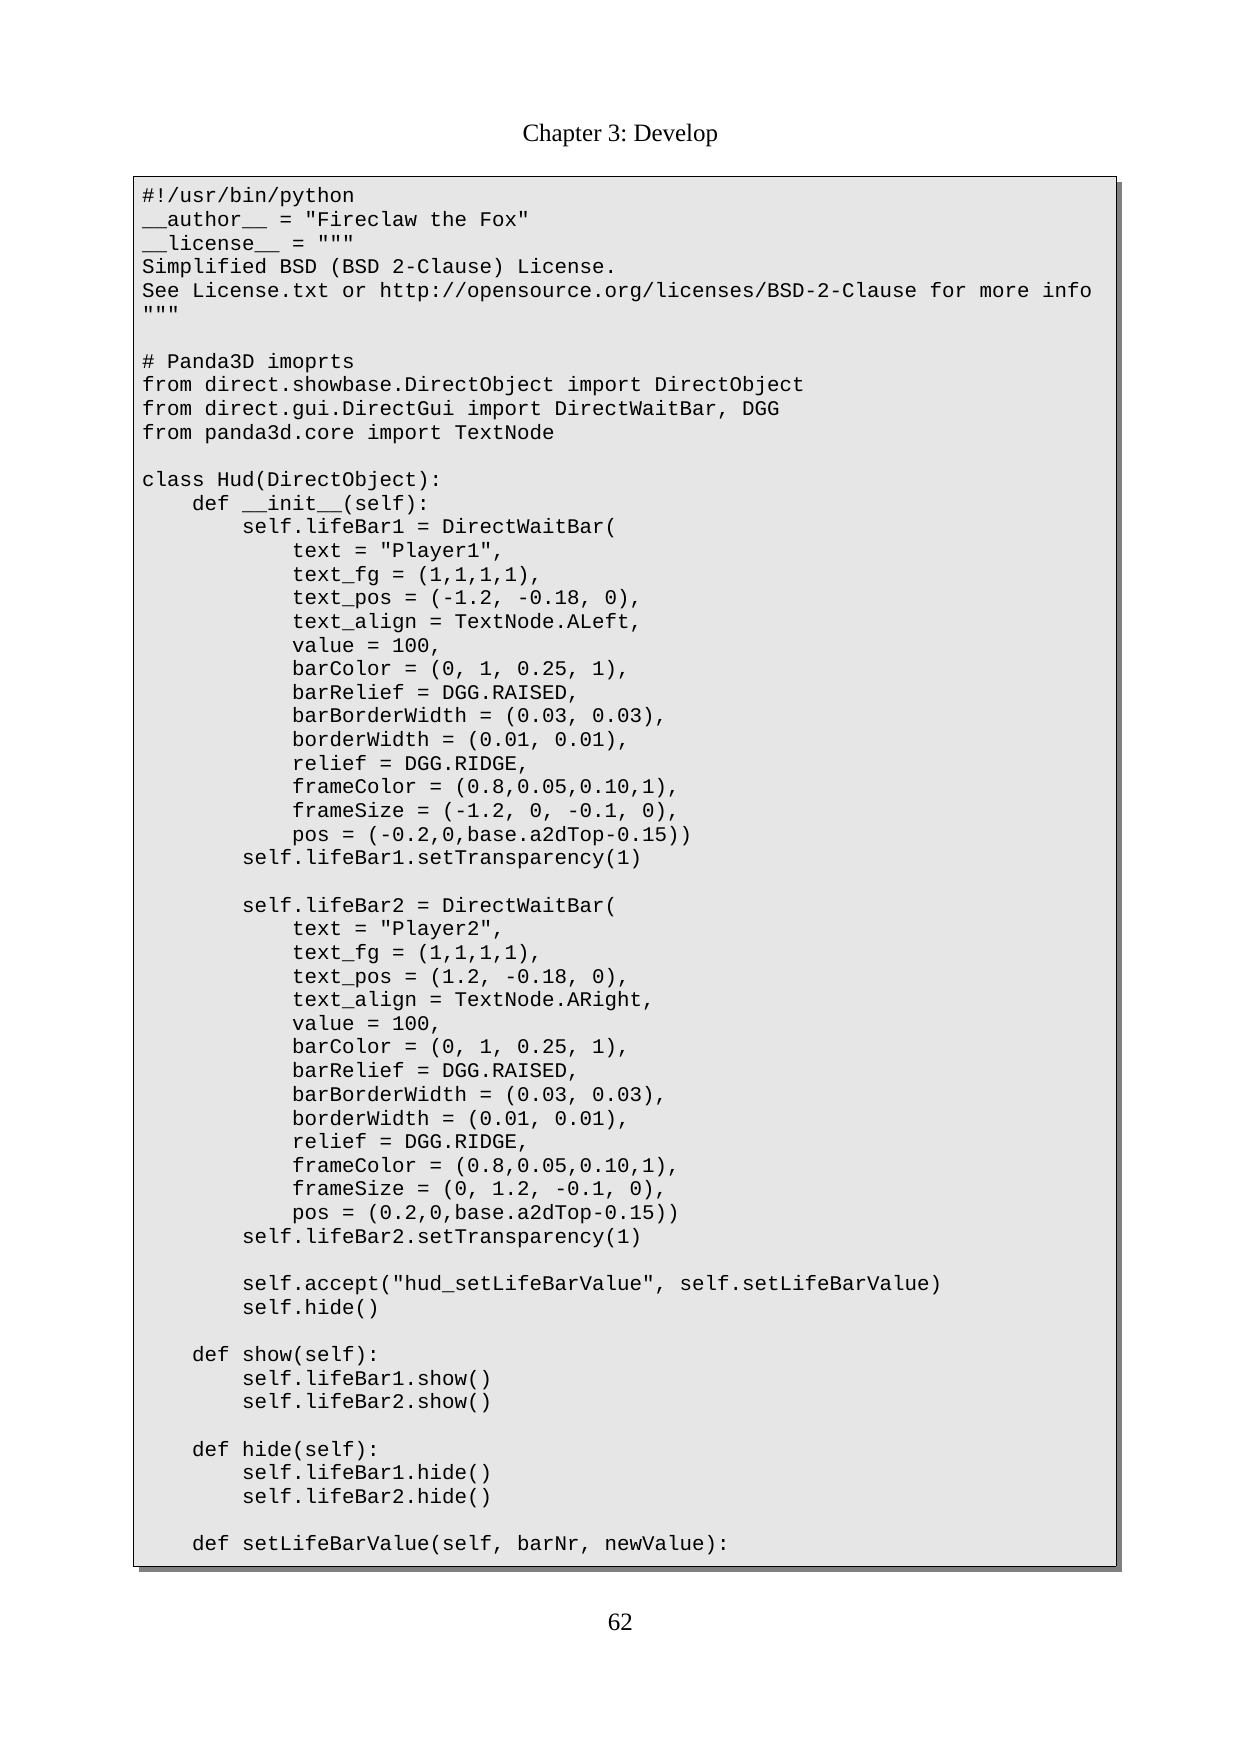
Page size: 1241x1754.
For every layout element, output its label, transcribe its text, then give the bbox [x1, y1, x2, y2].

text text_pos = (1.2, -0.18, 0), [134, 957, 1116, 980]
text self.lifeBar2.hide() [134, 1477, 1116, 1501]
text value = 100, [134, 1004, 1116, 1028]
text self.hide() [134, 1288, 1116, 1311]
text self.accept("hud_setLifeBarValue", self.setLifeBarValue) [134, 1264, 1116, 1288]
text text_fg = (1,1,1,1), [134, 555, 1116, 578]
text relief = DGG.RIDGE, [134, 744, 1116, 767]
text self.lifeBar2.show() [134, 1382, 1116, 1406]
text """ [134, 294, 1116, 318]
text text_pos = (-1.2, -0.18, 0), [134, 578, 1116, 602]
text barRelief = DGG.RAISED, [134, 673, 1116, 697]
text from direct.showbase.DirectObject import DirectObject [134, 366, 1116, 389]
text text_align = TextNode.ARight, [134, 980, 1116, 1004]
text pos = (-0.2,0,base.a2dTop-0.15)) [134, 815, 1116, 838]
text barBorderWidth = (0.03, 0.03), [134, 697, 1116, 720]
text self.lifeBar2.setTransparency(1) [134, 1217, 1116, 1240]
text from panda3d.core import TextNode [134, 413, 1116, 436]
text class Hud(DirectObject): [134, 460, 1116, 484]
text self.lifeBar1 = DirectWaitBar( [134, 507, 1116, 531]
text # Panda3D imoprts [134, 342, 1116, 366]
text __license__ = """ [134, 224, 1116, 247]
text borderWidth = (0.01, 0.01), [134, 720, 1116, 744]
text text_fg = (1,1,1,1), [134, 933, 1116, 957]
text def setLifeBarValue(self, barNr, newValue): [134, 1524, 1116, 1566]
text frameSize = (-1.2, 0, -0.1, 0), [134, 791, 1116, 815]
text value = 100, [134, 626, 1116, 649]
text __author__ = "Fireclaw the Fox" [134, 200, 1116, 224]
text barBorderWidth = (0.03, 0.03), [134, 1075, 1116, 1098]
text Simplified BSD (BSD 2-Clause) License. [134, 247, 1116, 271]
text text = "Player2", [134, 909, 1116, 933]
text relief = DGG.RIDGE, [134, 1122, 1116, 1146]
text text_align = TextNode.ALeft, [134, 602, 1116, 626]
text frameColor = (0.8,0.05,0.10,1), [134, 767, 1116, 791]
text barColor = (0, 1, 0.25, 1), [134, 1028, 1116, 1051]
text def hide(self): [134, 1429, 1116, 1453]
text pos = (0.2,0,base.a2dTop-0.15)) [134, 1193, 1116, 1217]
text self.lifeBar1.hide() [134, 1453, 1116, 1477]
text text = "Player1", [134, 531, 1116, 555]
text barRelief = DGG.RAISED, [134, 1051, 1116, 1075]
text barColor = (0, 1, 0.25, 1), [134, 649, 1116, 673]
text def __init__(self): [134, 484, 1116, 507]
text def show(self): [134, 1335, 1116, 1359]
text #!/usr/bin/python [134, 177, 1116, 200]
text frameColor = (0.8,0.05,0.10,1), [134, 1146, 1116, 1169]
text from direct.gui.DirectGui import DirectWaitBar, DGG [134, 389, 1116, 413]
text borderWidth = (0.01, 0.01), [134, 1098, 1116, 1122]
text self.lifeBar1.setTransparency(1) [134, 838, 1116, 862]
text frameSize = (0, 1.2, -0.1, 0), [134, 1169, 1116, 1193]
text See License.txt or http://opensource.org/licenses/BSD-2-Clause for more info [134, 271, 1116, 294]
text self.lifeBar1.show() [134, 1359, 1116, 1382]
text self.lifeBar2 = DirectWaitBar( [134, 886, 1116, 909]
